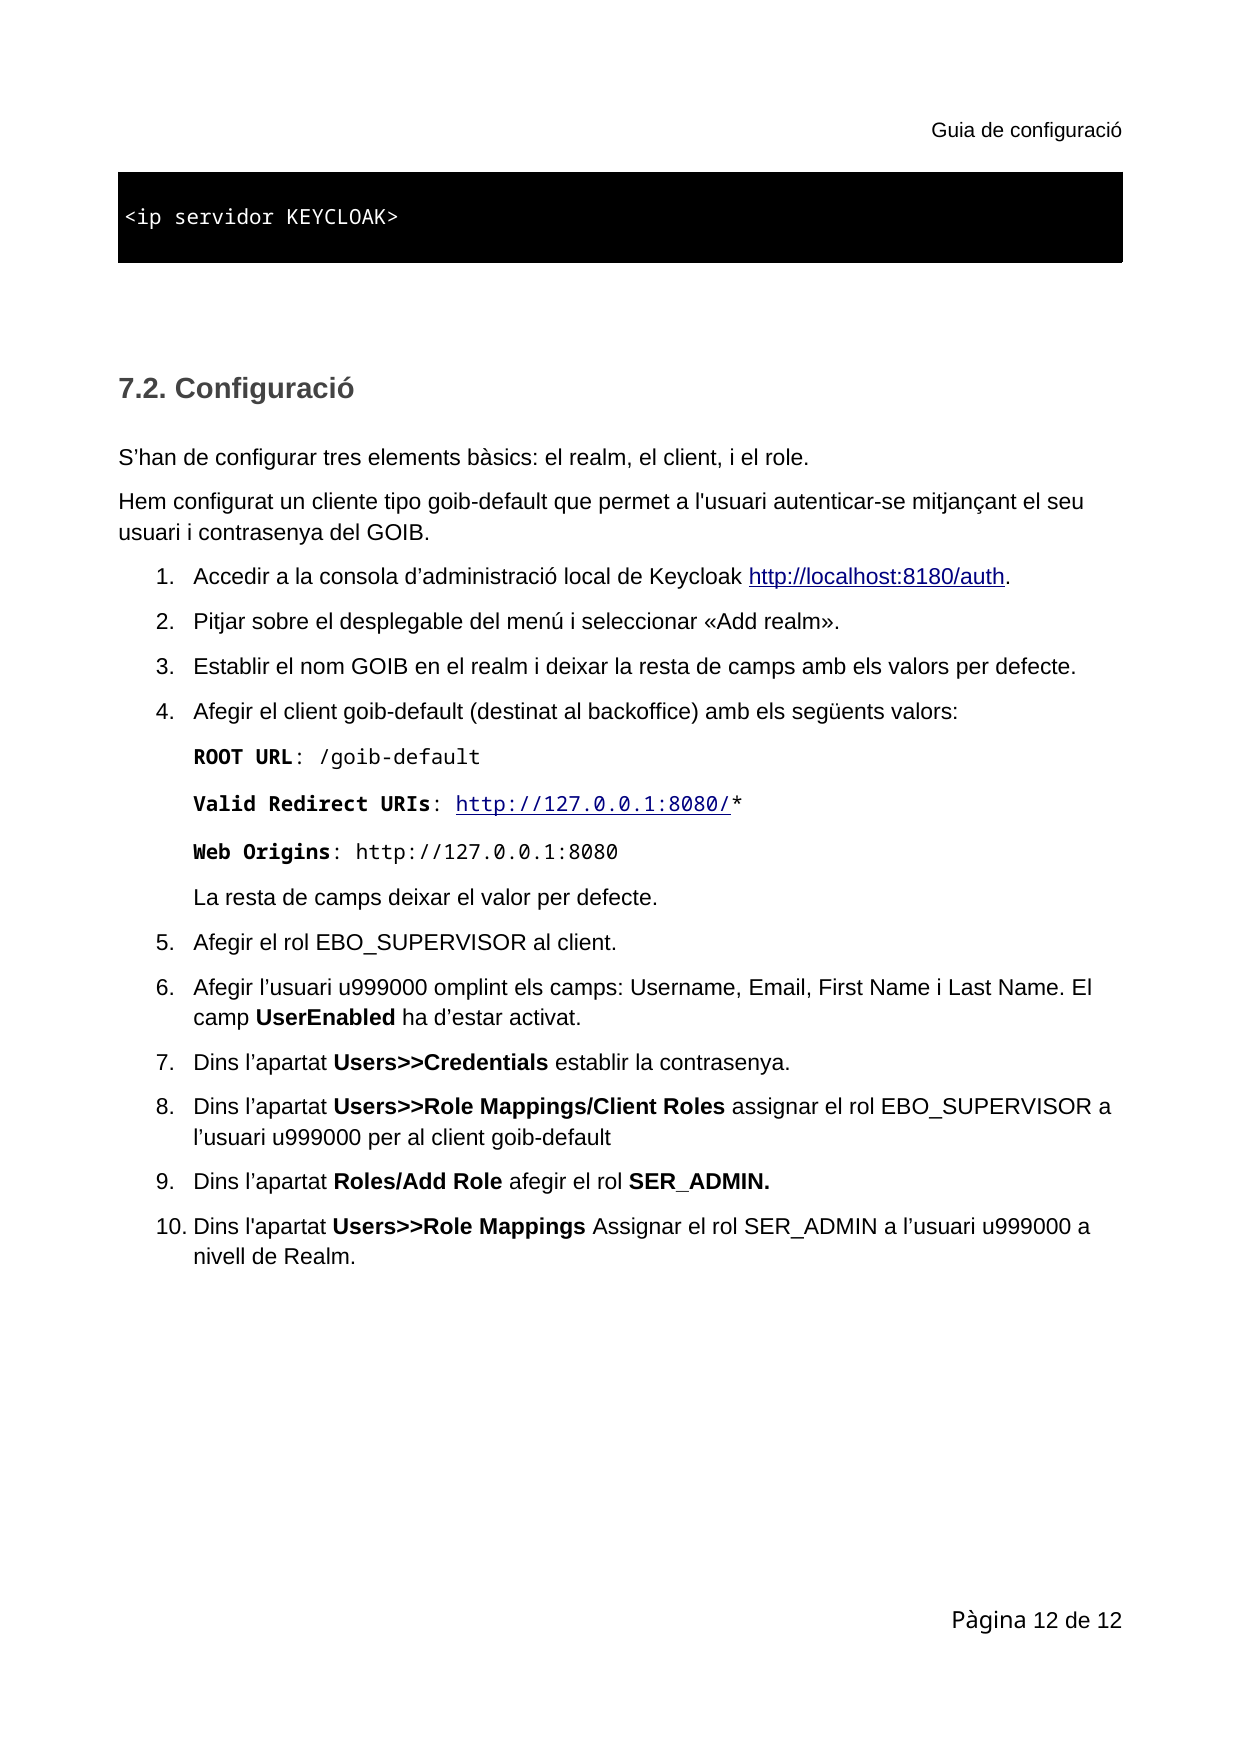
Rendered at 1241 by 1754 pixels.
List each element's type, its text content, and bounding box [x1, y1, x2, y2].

text Valid Redirect URIs: http://127.0.0.1:8080/* [193, 789, 1122, 818]
list Dins l’apartat Users>>Credentials establir la contrasenya. [156, 1048, 1122, 1075]
list Accedir a la consola d’administració local de Keycloak http://localhost:8180/auth. [156, 563, 1122, 589]
text ROOT URL: /goib-default [193, 742, 1122, 771]
text La resta de camps deixar el valor per defecte. [193, 884, 1122, 910]
text Web Origins: http://127.0.0.1:8080 [193, 837, 1122, 865]
list Dins l’apartat Roles/Add Role afegir el rol SER_ADMIN. [156, 1168, 1122, 1195]
table_header <ip servidor KEYCLOAK> [119, 173, 1122, 262]
subtitle 7.2. Configuració [118, 371, 1122, 405]
list Afegir l’usuari u999000 omplint els camps: Username, Email, First Name i Last Name. El camp UserEnabled ha d’estar activat. [156, 973, 1122, 1030]
list Afegir el rol EBO_SUPERVISOR al client. [156, 929, 1122, 955]
text S’han de configurar tres elements bàsics: el realm, el client, i el role. [118, 443, 1122, 470]
list Dins l'apartat Users>>Role Mappings Assignar el rol SER_ADMIN a l’usuari u999000 a nivell de Realm. [156, 1213, 1122, 1270]
list Establir el nom GOIB en el realm i deixar la resta de camps amb els valors per defecte. [156, 653, 1122, 679]
list Pitjar sobre el desplegable del menú i seleccionar «Add realm». [156, 608, 1122, 634]
list Dins l’apartat Users>>Role Mappings/Client Roles assignar el rol EBO_SUPERVISOR a l’usuari u999000 per al client goib-default [156, 1093, 1122, 1150]
list Afegir el client goib-default (destinat al backoffice) amb els següents valors: [156, 698, 1122, 724]
text Hem configurat un cliente tipo goib-default que permet a l'usuari autenticar-se mitjançant el seu usuari i contrasenya del GOIB. [118, 488, 1122, 545]
